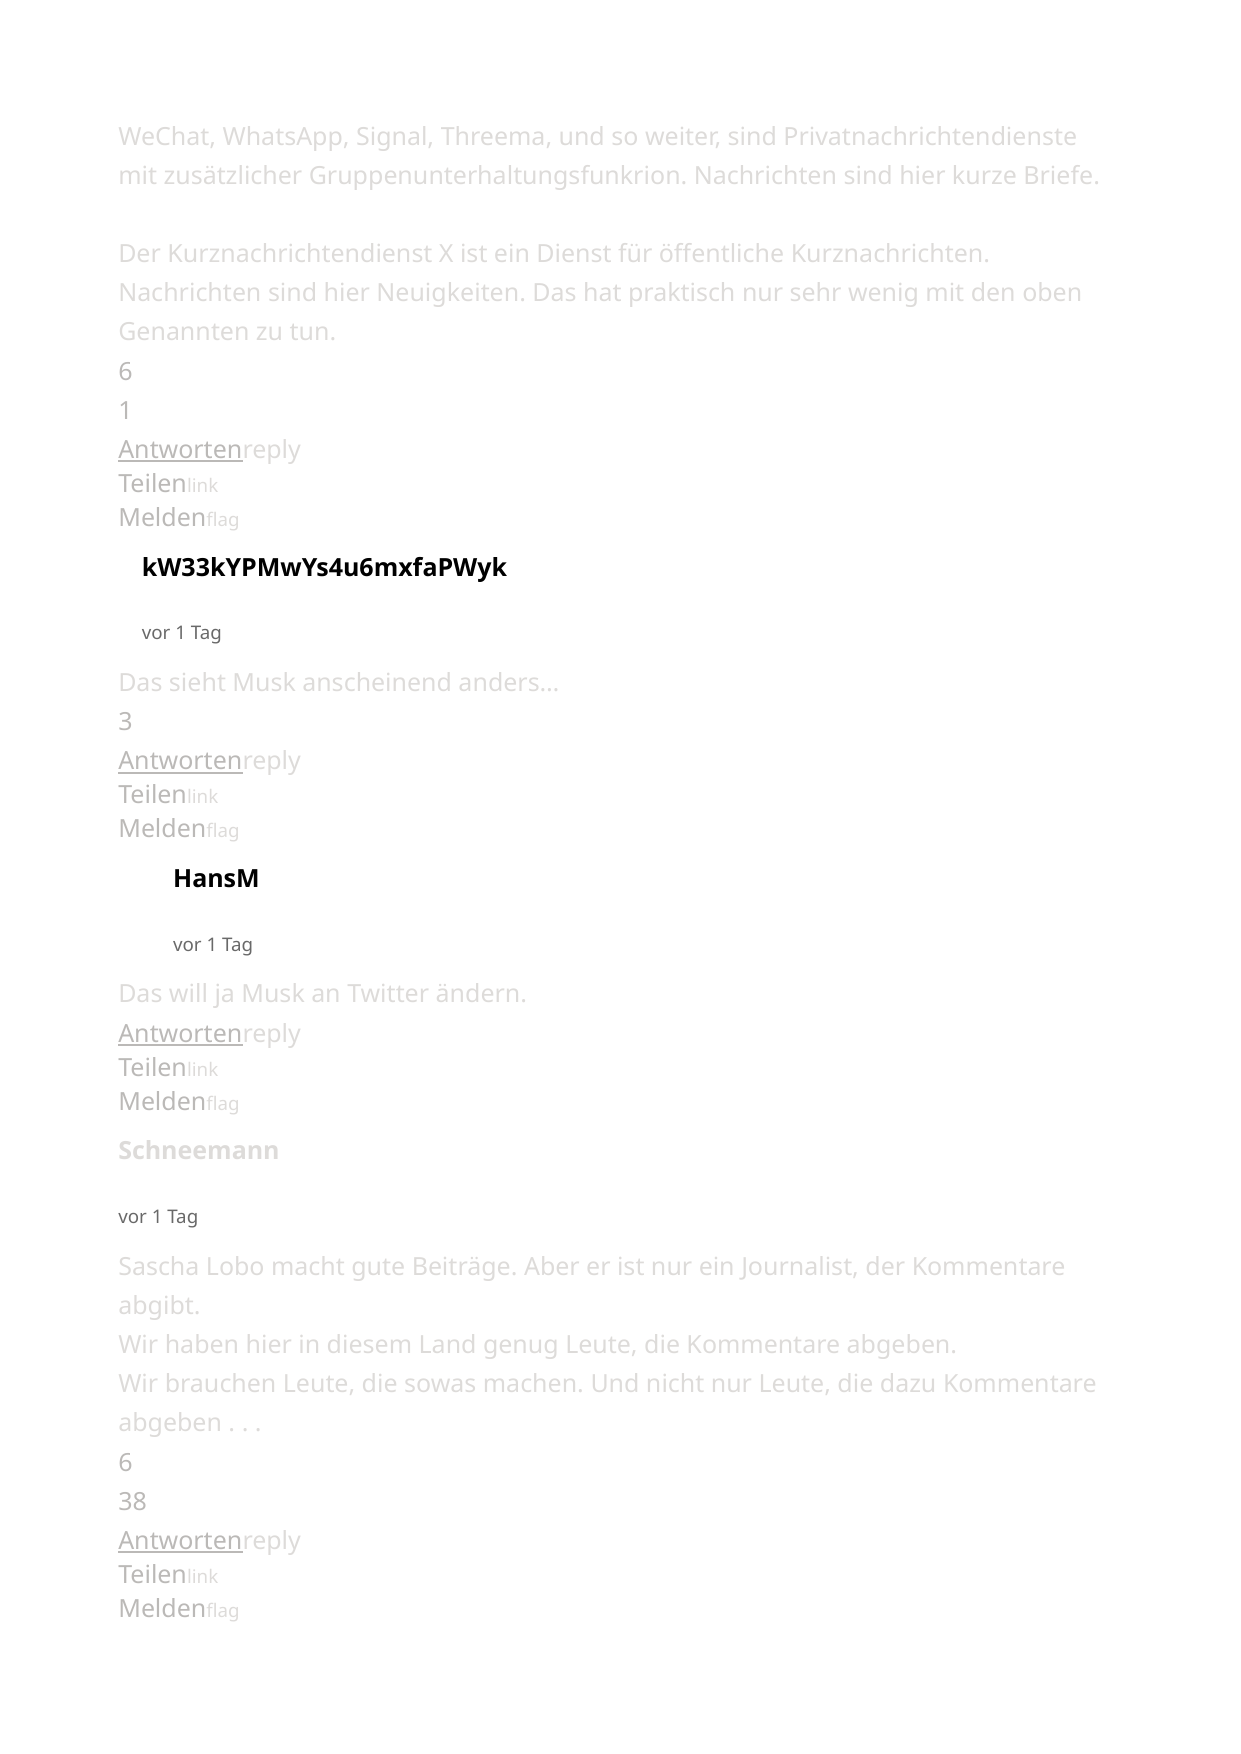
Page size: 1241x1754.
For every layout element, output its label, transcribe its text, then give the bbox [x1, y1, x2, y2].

text HansM [173, 861, 1114, 895]
text 38 [118, 1483, 1122, 1517]
text Teilenlink [118, 777, 1122, 811]
text Meldenflag [118, 1591, 1122, 1625]
text vor 1 Tag [118, 1203, 1117, 1229]
text Antwortenreply [118, 431, 1122, 466]
text Teilenlink [118, 466, 1122, 499]
text Das sieht Musk anscheinend anders… [118, 664, 1122, 699]
text Antwortenreply [118, 1522, 1122, 1557]
text Schneemann [118, 1133, 1114, 1167]
text Teilenlink [118, 1557, 1122, 1591]
text Teilenlink [118, 1049, 1122, 1083]
text vor 1 Tag [173, 931, 1117, 957]
text Antwortenreply [118, 743, 1122, 777]
text WeChat, WhatsApp, Signal, Threema, und so weiter, sind Privatnachrichtendienste mit zusätzlicher Gruppenunterhaltungsfunkrion. Nachrichten sind hier kurze Briefe. Der Kurznachrichtendienst X ist ein Dienst für öffentliche Kurznachrichten. Nachrichten sind hier Neuigkeiten. Das hat praktisch nur sehr wenig mit den oben Genannten zu tun. [118, 118, 1122, 348]
text 3 [118, 704, 1122, 738]
text Das will ja Musk an Twitter ändern. [118, 976, 1122, 1010]
text 1 [118, 392, 1122, 426]
text Meldenflag [118, 1083, 1122, 1117]
text kW33kYPMwYs4u6mxfaPWyk [142, 549, 1114, 583]
text Antwortenreply [118, 1015, 1122, 1049]
text 6 [118, 1444, 1122, 1478]
text 6 [118, 353, 1122, 387]
text Meldenflag [118, 811, 1122, 845]
text Sascha Lobo macht gute Beiträge. Aber er ist nur ein Journalist, der Kommentare abgibt. Wir haben hier in diesem Land genug Leute, die Kommentare abgeben. Wir brauchen Leute, die sowas machen. Und nicht nur Leute, die dazu Kommentare abgeben . . . [118, 1248, 1122, 1439]
text Meldenflag [118, 499, 1122, 534]
text vor 1 Tag [142, 620, 1117, 645]
